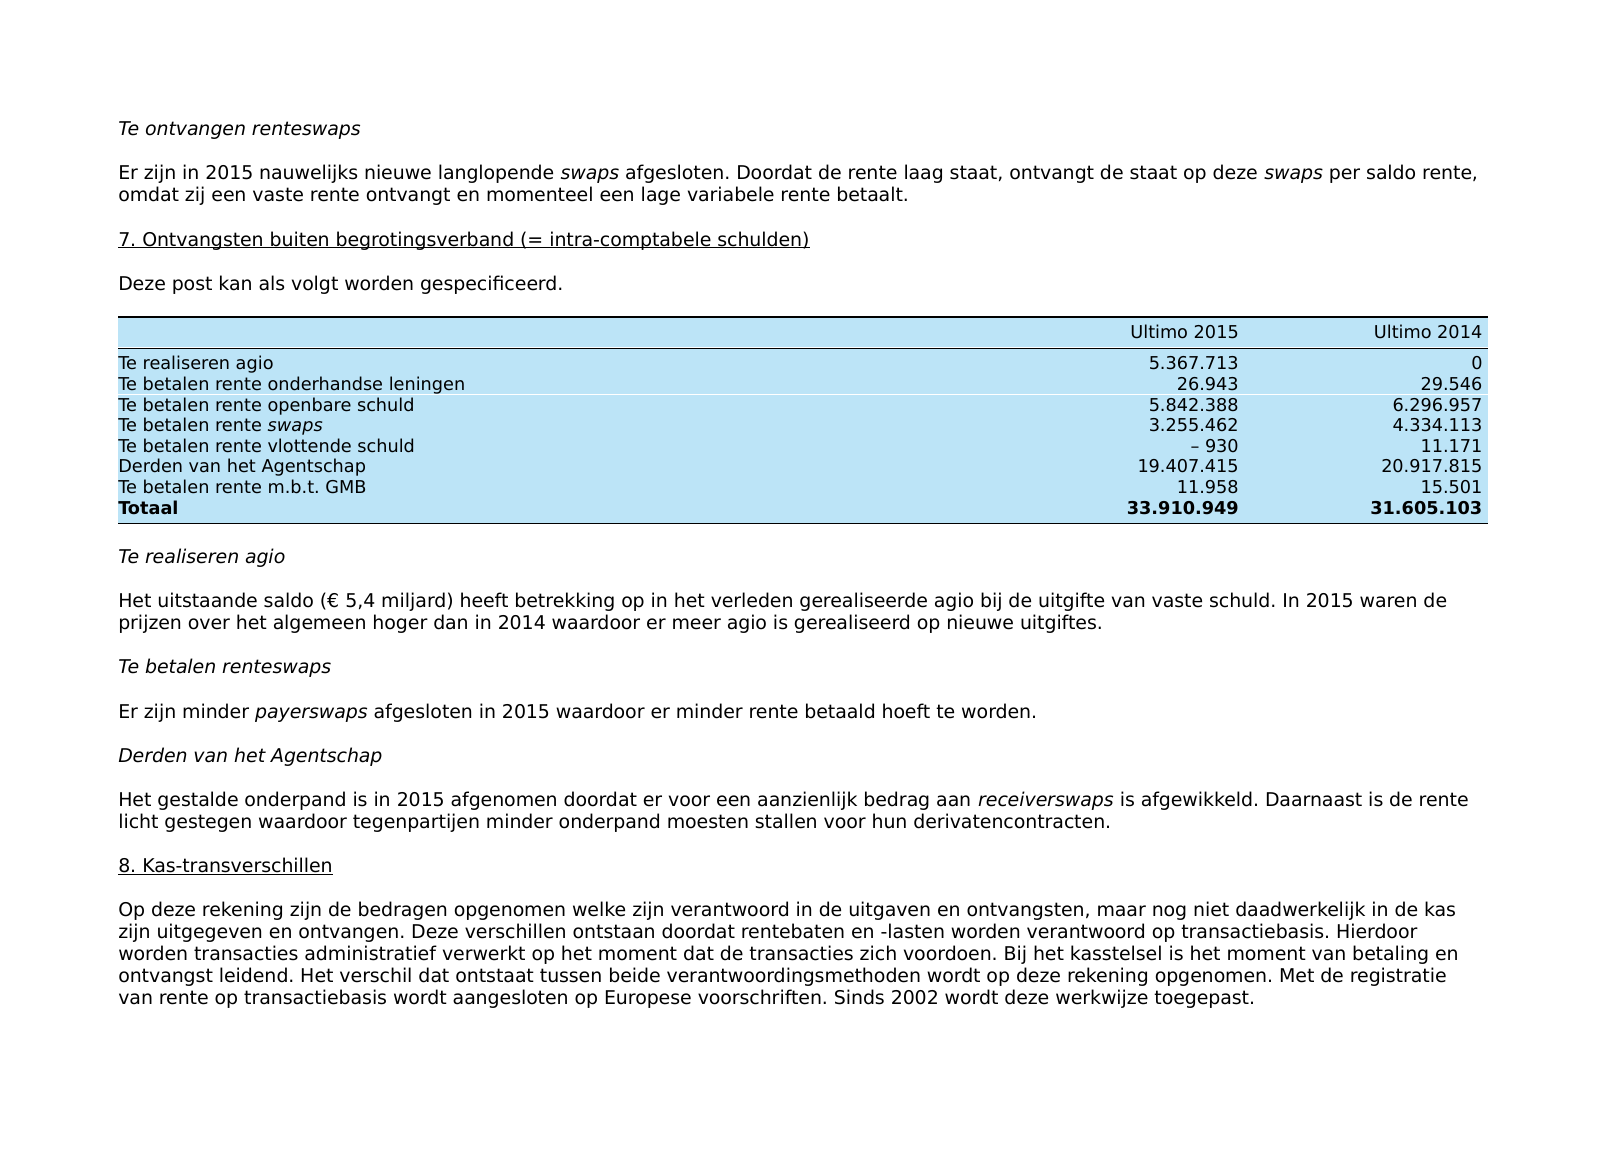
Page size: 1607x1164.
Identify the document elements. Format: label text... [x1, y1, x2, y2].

text Het gestalde onderpand is in 2015 afgenomen doordat er voor een aanzienlijk bedrag aan receiverswaps is afgewikkeld. Daarnaast is de rente licht gestegen waardoor tegenpartijen minder onderpand moesten stallen voor hun derivatencontracten. [118, 789, 1488, 833]
text Deze post kan als volgt worden gespecificeerd. [118, 273, 1488, 294]
subtitle Te ontvangen renteswaps [118, 118, 1488, 140]
table_cell Te betalen rente onderhandse leningen [118, 374, 1001, 394]
table_cell 3.255.462 [1001, 415, 1244, 436]
table_cell Derden van het Agentschap [118, 456, 1001, 477]
text Er zijn minder payerswaps afgesloten in 2015 waardoor er minder rente betaald hoeft te worden. [118, 701, 1488, 723]
table_cell 6.296.957 [1245, 395, 1488, 415]
table_cell 26.943 [1001, 374, 1244, 394]
table_cell Te betalen rente swaps [118, 415, 1001, 436]
table_cell Te betalen rente vlottende schuld [118, 436, 1001, 456]
subtitle Te betalen renteswaps [118, 656, 1488, 678]
text Op deze rekening zijn de bedragen opgenomen welke zijn verantwoord in de uitgaven en ontvangsten, maar nog niet daadwerkelijk in de kas zijn uitgegeven en ontvangen. Deze verschillen ontstaan doordat rentebaten en -lasten worden verantwoord op transactiebasis. Hierdoor worden transacties administratief verwerkt op het moment dat de transacties zich voordoen. Bij het kasstelsel is het moment van betaling en ontvangst leidend. Het verschil dat ontstaat tussen beide verantwoordingsmethoden wordt op deze rekening opgenomen. Met de registratie van rente op transactiebasis wordt aangesloten op Europese voorschriften. Sinds 2002 wordt deze werkwijze toegepast. [118, 899, 1488, 1009]
table_cell 11.958 [1001, 477, 1244, 498]
table_cell Te realiseren agio [118, 349, 1001, 374]
subtitle 7. Ontvangsten buiten begrotingsverband (= intra-comptabele schulden) [118, 228, 1488, 250]
table_header Ultimo 2015 [1001, 318, 1244, 347]
table_cell Totaal [118, 498, 1001, 523]
table_cell 15.501 [1245, 477, 1488, 498]
subtitle 8. Kas-transverschillen [118, 855, 1488, 877]
table_cell 20.917.815 [1245, 456, 1488, 477]
table_cell 33.910.949 [1001, 498, 1244, 523]
text Er zijn in 2015 nauwelijks nieuwe langlopende swaps afgesloten. Doordat de rente laag staat, ontvangt de staat op deze swaps per saldo rente, omdat zij een vaste rente ontvangt en momenteel een lage variabele rente betaalt. [118, 162, 1488, 206]
table_cell Te betalen rente openbare schuld [118, 395, 1001, 415]
subtitle Derden van het Agentschap [118, 745, 1488, 767]
subtitle Te realiseren agio [118, 546, 1488, 568]
table_cell Te betalen rente m.b.t. GMB [118, 477, 1001, 498]
table_header Ultimo 2014 [1245, 318, 1488, 347]
table_header [118, 318, 1001, 347]
table_cell 29.546 [1245, 374, 1488, 394]
table_cell 11.171 [1245, 436, 1488, 456]
table_cell 0 [1245, 349, 1488, 374]
table_cell 31.605.103 [1245, 498, 1488, 523]
table_cell 19.407.415 [1001, 456, 1244, 477]
table_cell 5.842.388 [1001, 395, 1244, 415]
table_cell – 930 [1001, 436, 1244, 456]
table_cell 5.367.713 [1001, 349, 1244, 374]
text Het uitstaande saldo (€ 5,4 miljard) heeft betrekking op in het verleden gerealiseerde agio bij de uitgifte van vaste schuld. In 2015 waren de prijzen over het algemeen hoger dan in 2014 waardoor er meer agio is gerealiseerd op nieuwe uitgiftes. [118, 590, 1488, 634]
table_cell 4.334.113 [1245, 415, 1488, 436]
